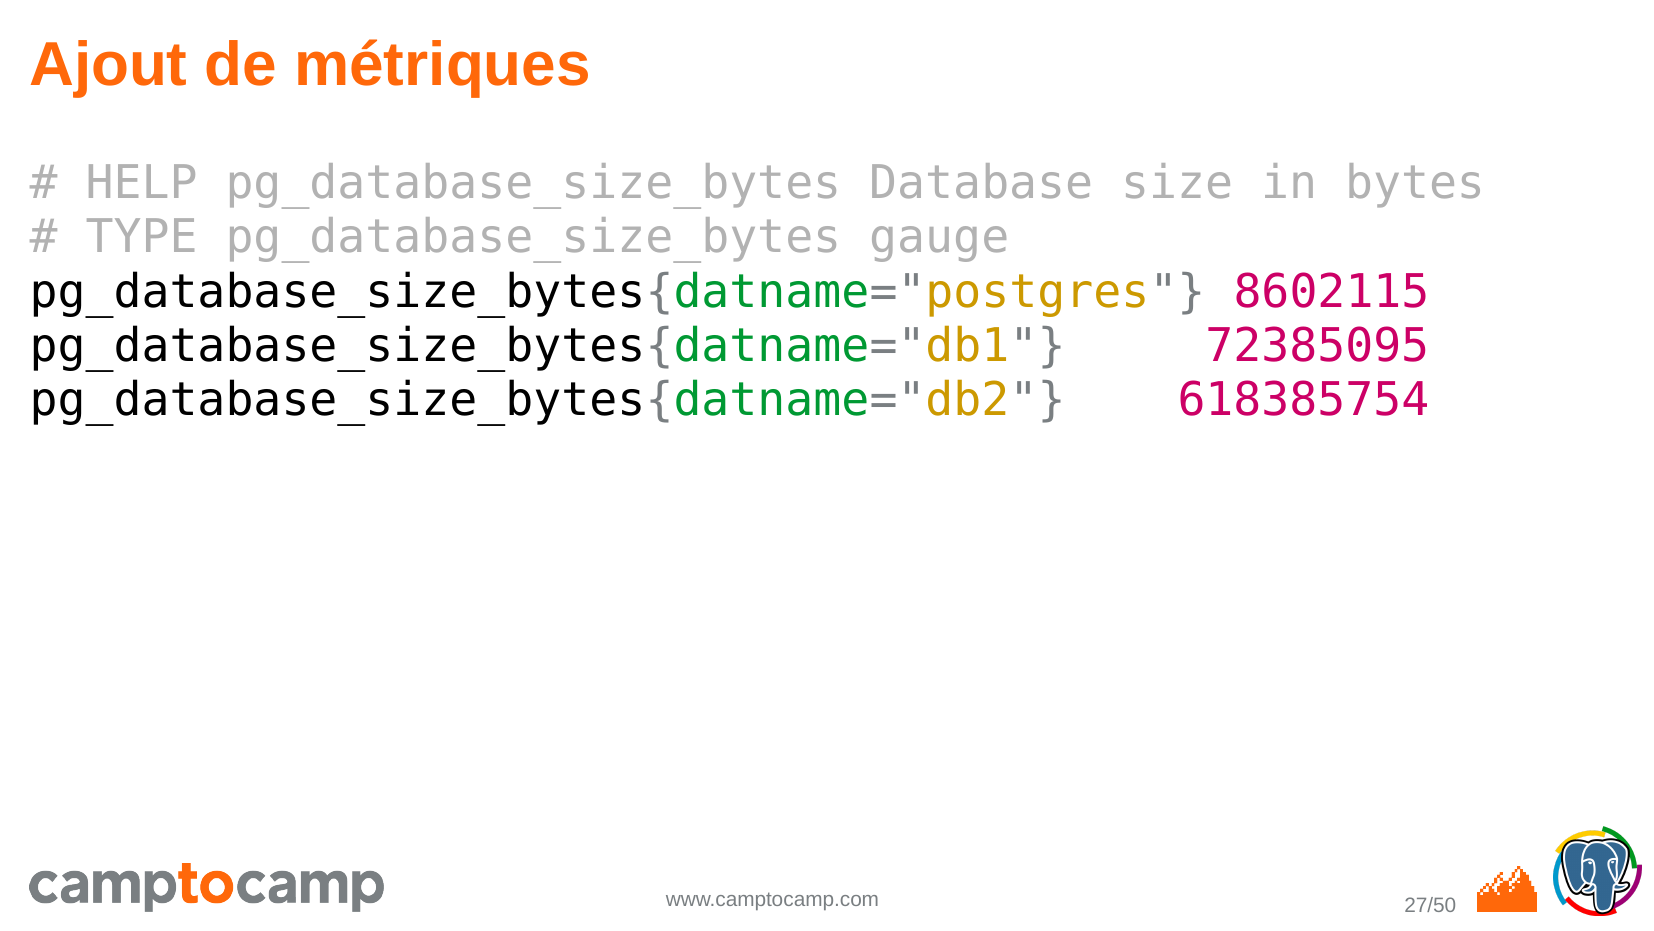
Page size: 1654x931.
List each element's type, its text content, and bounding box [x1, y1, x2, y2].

picture [1553, 826, 1642, 916]
picture [1477, 866, 1537, 912]
title Ajout de métriques [29, 29, 1625, 155]
list # HELP pg_database_size_bytes Database size in bytes # TYPE pg_database_size_bytes gauge pg_database_size_bytes{datname="postgres"} 8602115 pg_database_size_bytes{datname="db1"} 72385095 pg_database_size_bytes{datname="db2"} 618385754 [29, 155, 1625, 427]
picture [29, 863, 384, 912]
